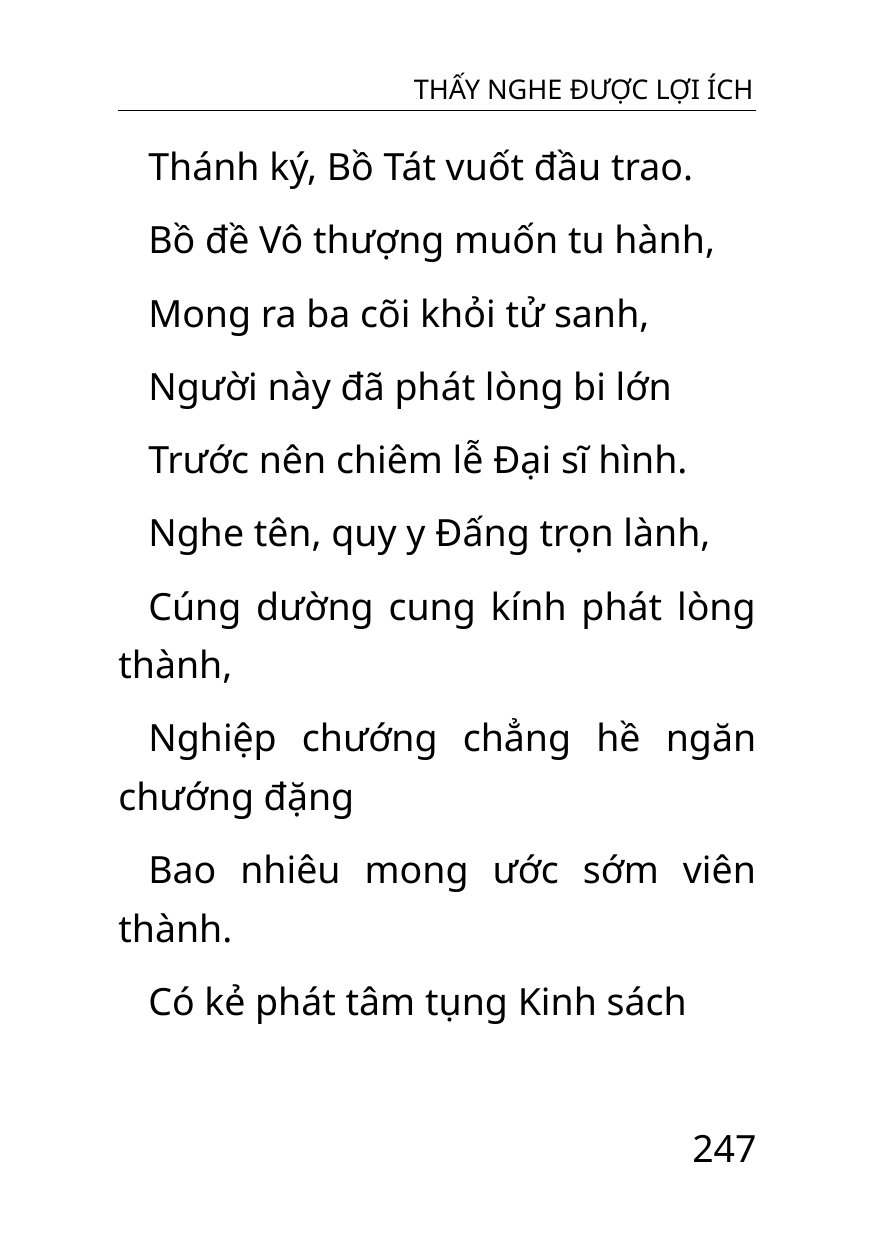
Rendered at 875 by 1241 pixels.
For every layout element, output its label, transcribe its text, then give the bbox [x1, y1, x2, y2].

text Thánh ký, Bồ Tát vuốt đầu trao. [118, 141, 756, 192]
text Có kẻ phát tâm tụng Kinh sách [118, 976, 756, 1027]
text Bao nhiêu mong ước sớm viên thành. [118, 844, 756, 953]
text Mong ra ba cõi khỏi tử sanh, [118, 287, 756, 338]
text Nghiệp chướng chẳng hề ngăn chướng đặng [118, 712, 756, 821]
text Cúng dường cung kính phát lòng thành, [118, 580, 756, 689]
text Bồ đề Vô thượng muốn tu hành, [118, 214, 756, 265]
text Nghe tên, quy y Đấng trọn lành, [118, 507, 756, 558]
text Người này đã phát lòng bi lớn [118, 360, 756, 411]
text Trước nên chiêm lễ Đại sĩ hình. [118, 433, 756, 484]
